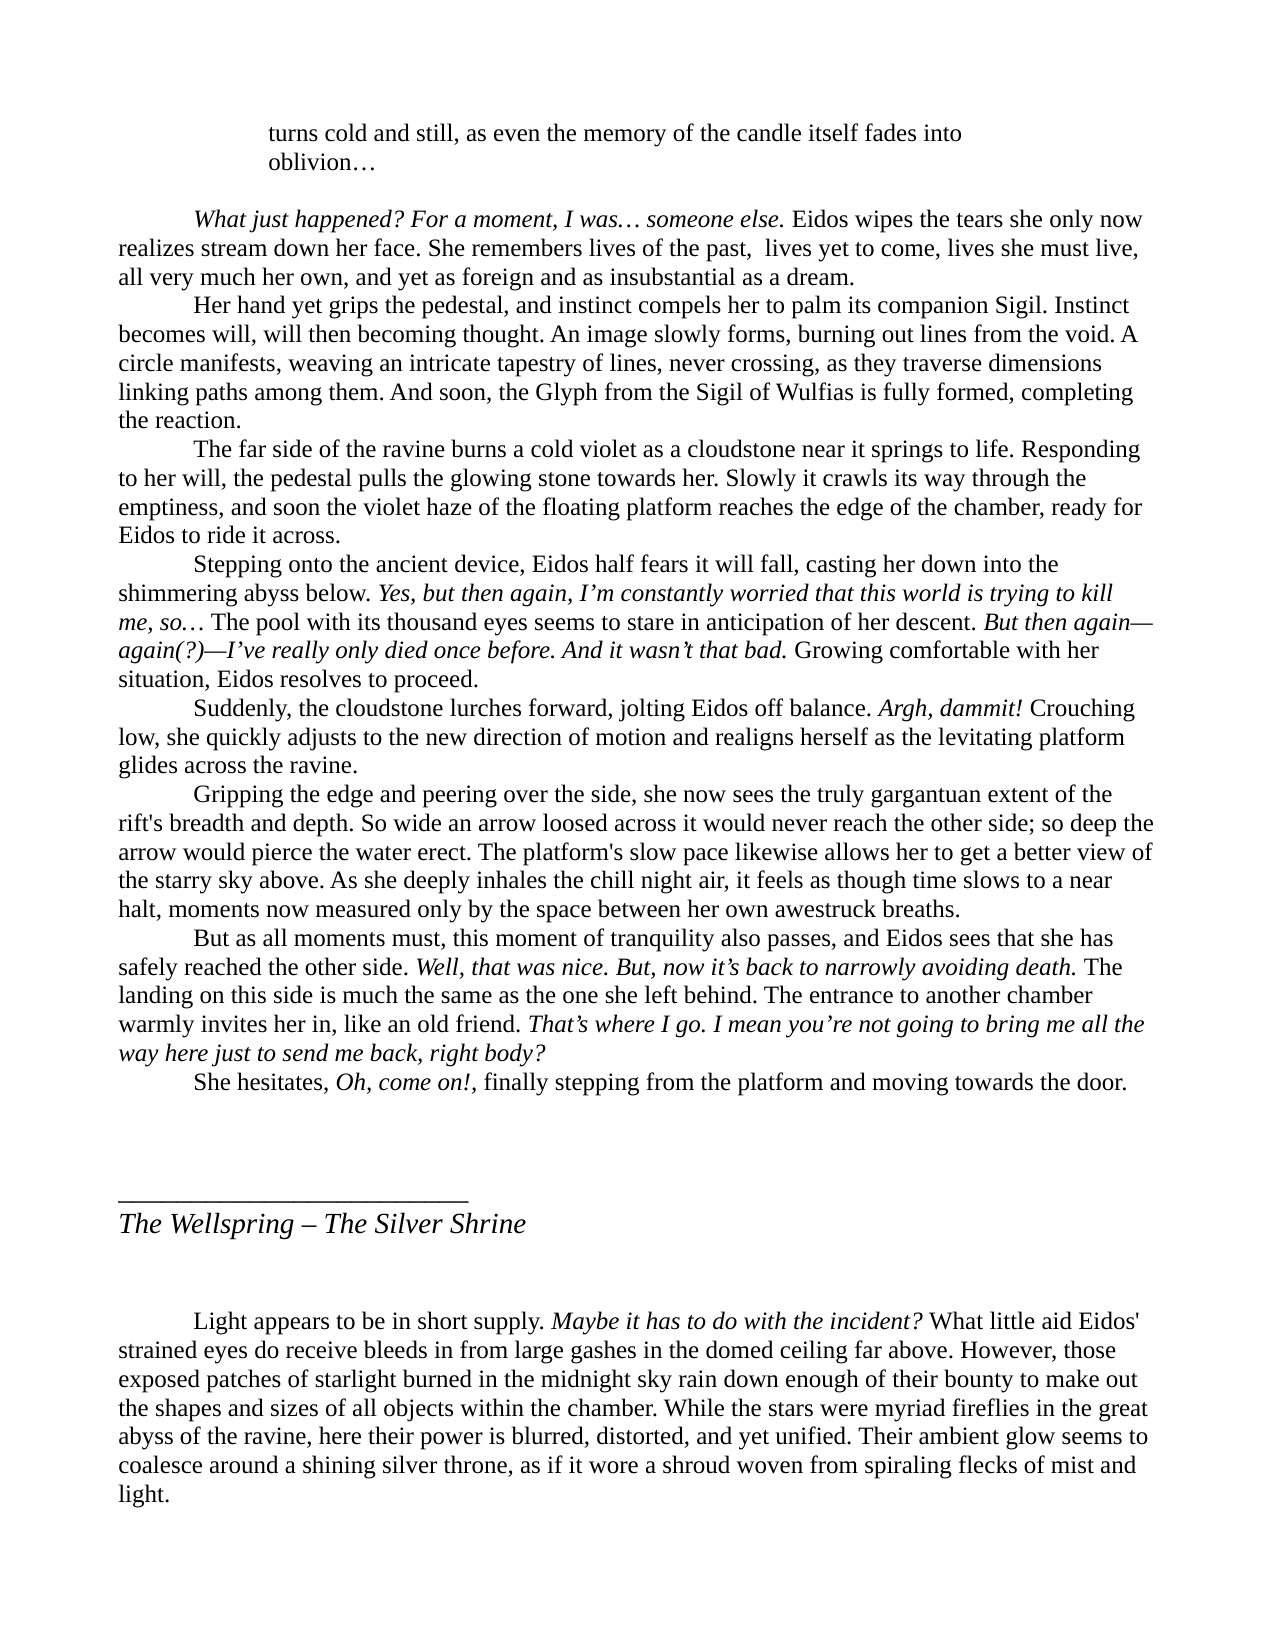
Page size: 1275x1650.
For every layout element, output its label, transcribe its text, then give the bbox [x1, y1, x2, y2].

text Suddenly, the cloudstone lurches forward, jolting Eidos off balance. Argh, dammit! Crouching low, she quickly adjusts to the new direction of motion and realigns herself as the levitating platform glides across the ravine. [118, 693, 1157, 779]
text Her hand yet grips the pedestal, and instinct compels her to palm its companion Sigil. Instinct becomes will, will then becoming thought. An image slowly forms, burning out lines from the void. A circle manifests, weaving an intricate tapestry of lines, never crossing, as they traverse dimensions linking paths among them. And soon, the Glyph from the Sigil of Wulfias is fully formed, completing the reaction. [118, 291, 1157, 434]
text The far side of the ravine burns a cold violet as a cloudstone near it springs to life. Responding to her will, the pedestal pulls the glowing stone towards her. Slowly it crawls its way through the emptiness, and soon the violet haze of the floating platform reaches the edge of the chamber, ready for Eidos to ride it across. [118, 434, 1157, 549]
text ________________________ [118, 1172, 1157, 1206]
text Light appears to be in short supply. Maybe it has to do with the incident? What little aid Eidos' strained eyes do receive bleeds in from large gashes in the domed ceiling far above. However, those exposed patches of starlight burned in the midnight sky rain down enough of their bounty to make out the shapes and sizes of all objects within the chamber. While the stars were myriad fireflies in the great abyss of the ravine, here their power is blurred, distorted, and yet unified. Their ambient glow seems to coalesce around a shining silver throne, as if it wore a shroud woven from spiraling flecks of mist and light. [118, 1306, 1157, 1508]
text She hesitates, Oh, come on!, finally stepping from the platform and moving towards the door. [118, 1067, 1157, 1096]
text The Wellspring – The Silver Shrine [118, 1206, 1157, 1239]
text But as all moments must, this moment of tranquility also passes, and Eidos sees that she has safely reached the other side. Well, that was nice. But, now it’s back to narrowly avoiding death. The landing on this side is much the same as the one she left behind. The entrance to another chamber warmly invites her in, like an old friend. That’s where I go. I mean you’re not going to bring me all the way here just to send me back, right body? [118, 923, 1157, 1067]
text Stepping onto the ancient device, Eidos half fears it will fall, casting her down into the shimmering abyss below. Yes, but then again, I’m constantly worried that this world is trying to kill me, so… The pool with its thousand eyes seems to stare in anticipation of her descent. But then again—again(?)—I’ve really only died once before. And it wasn’t that bad. Growing comfortable with her situation, Eidos resolves to proceed. [118, 549, 1157, 693]
text What just happened? For a moment, I was… someone else. Eidos wipes the tears she only now realizes stream down her face. She remembers lives of the past, lives yet to come, lives she must live, all very much her own, and yet as foreign and as insubstantial as a dream. [118, 204, 1157, 291]
text turns cold and still, as even the memory of the candle itself fades into oblivion… [268, 118, 1035, 176]
text Gripping the edge and peering over the side, she now sees the truly gargantuan extent of the rift's breadth and depth. So wide an arrow loosed across it would never reach the other side; so deep the arrow would pierce the water erect. The platform's slow pace likewise allows her to get a better view of the starry sky above. As she deeply inhales the chill night air, it feels as though time slows to a near halt, moments now measured only by the space between her own awestruck breaths. [118, 779, 1157, 923]
